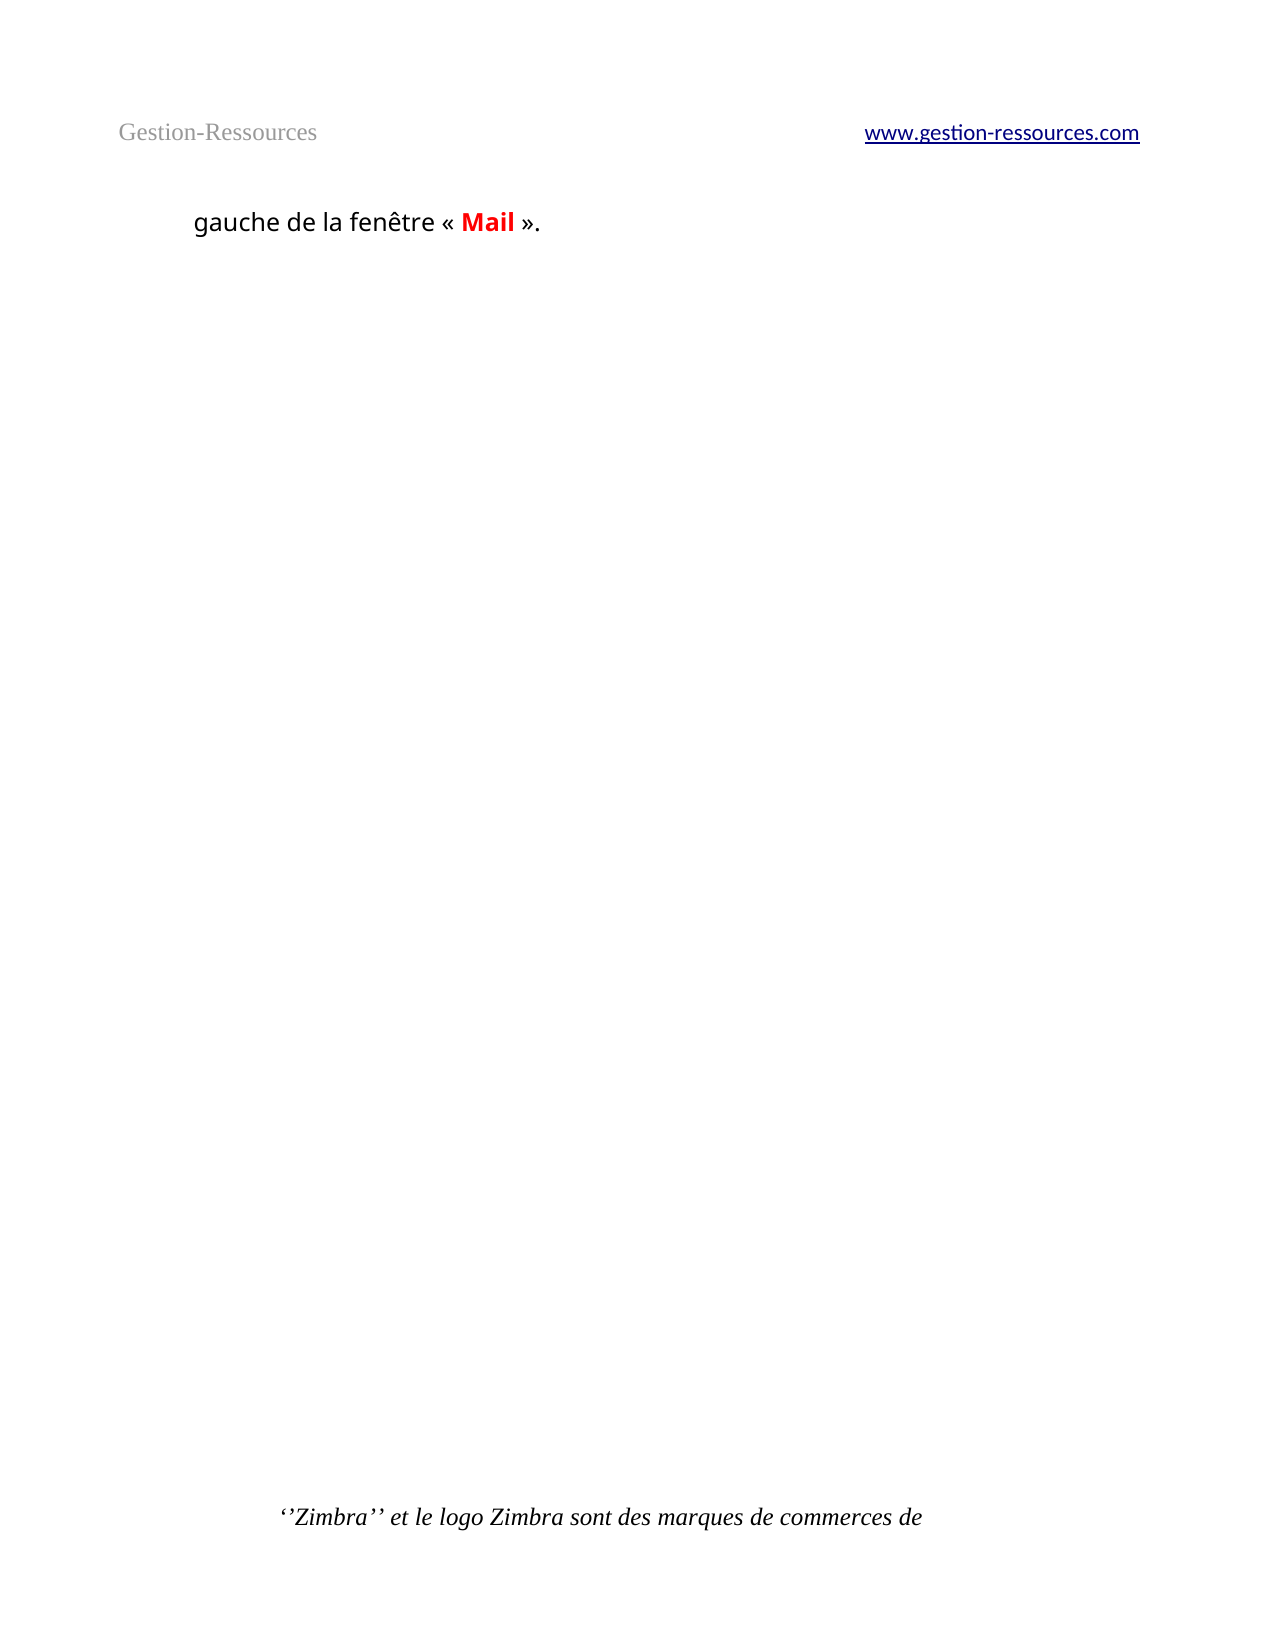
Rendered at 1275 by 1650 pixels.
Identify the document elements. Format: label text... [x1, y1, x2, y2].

text gauche de la fenêtre « Mail ». [193, 204, 1171, 238]
